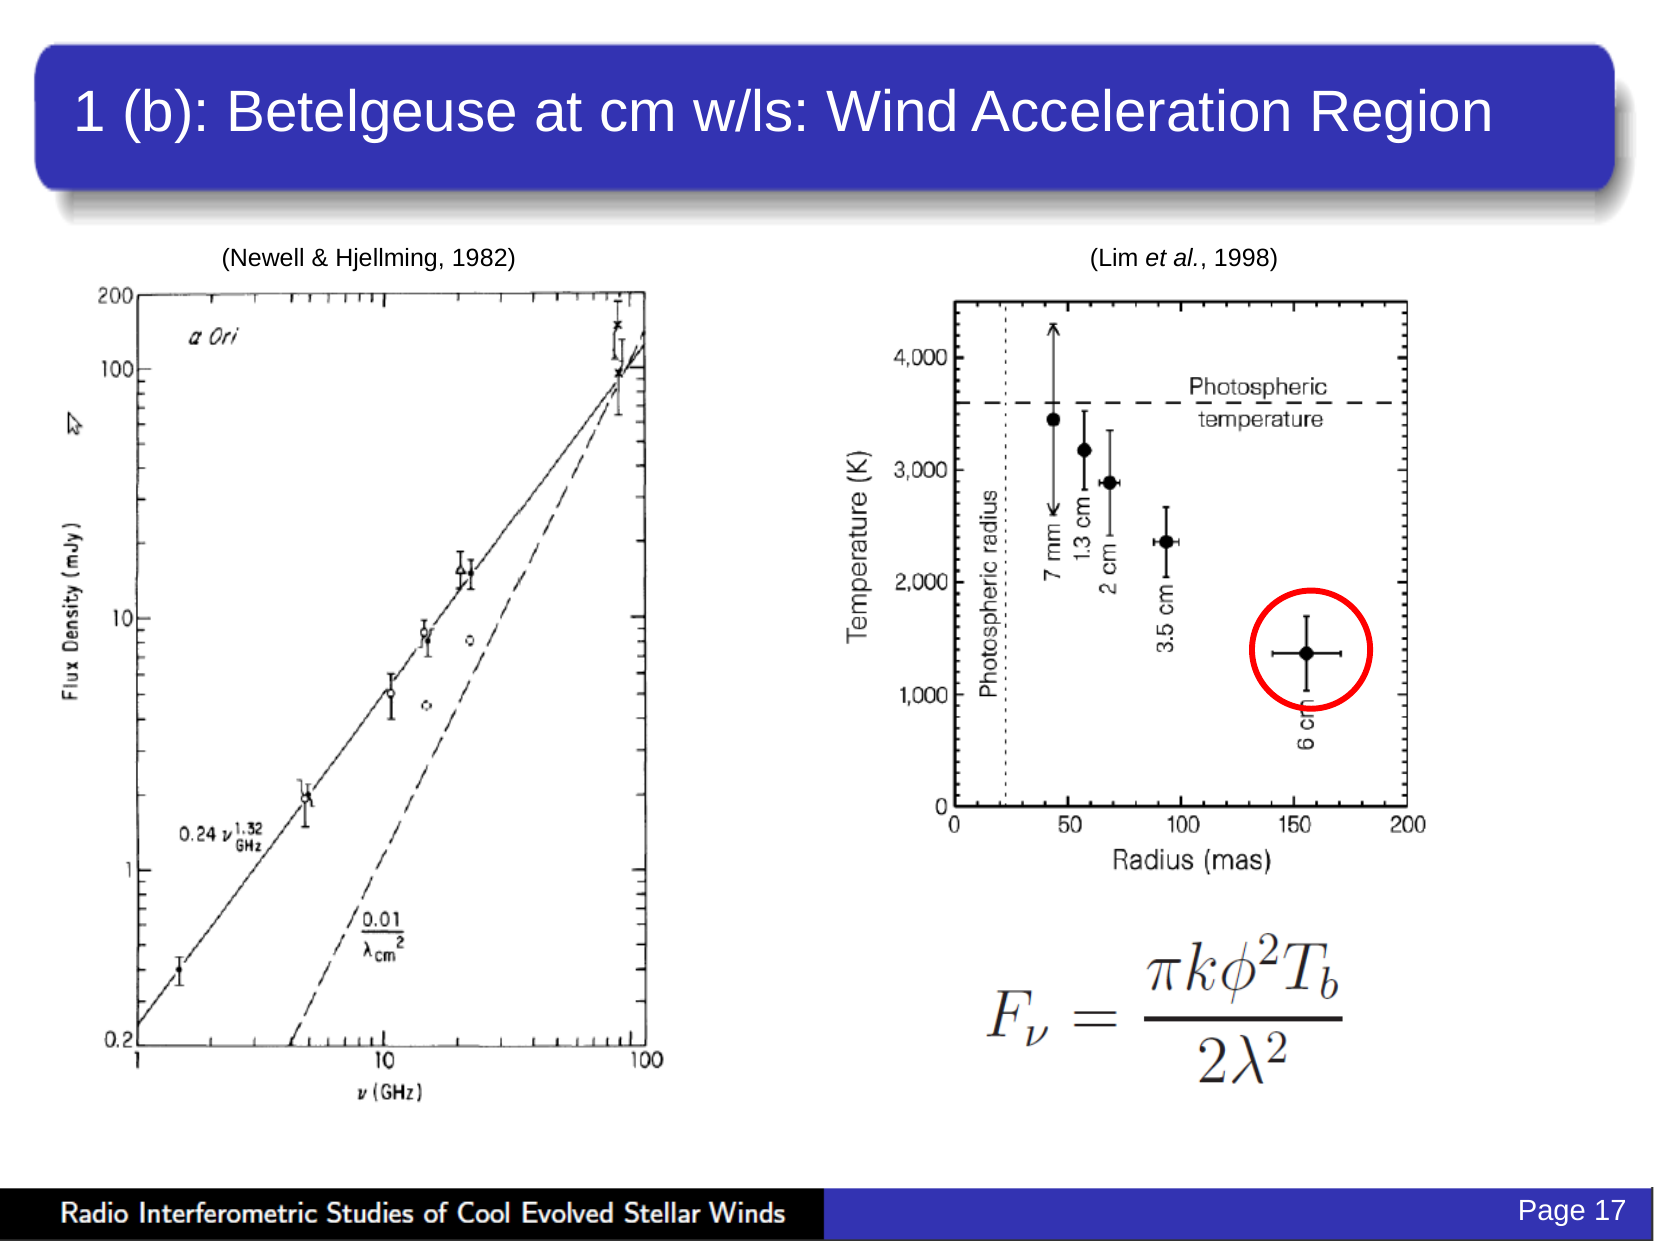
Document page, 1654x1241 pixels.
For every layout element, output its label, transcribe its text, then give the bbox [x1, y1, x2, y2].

picture [986, 927, 1351, 1106]
picture [0, 1187, 1654, 1241]
text_box 1 (b): Betelgeuse at cm w/ls: Wind Acceleration Region [59, 70, 1595, 189]
picture [17, 271, 687, 1128]
text_box (Lim et al., 1998) [980, 236, 1388, 296]
text_box Page 17 [814, 1187, 1642, 1235]
picture [23, 29, 1648, 237]
text_box (Newell & Hjellming, 1982) [147, 236, 591, 296]
picture [797, 242, 1447, 892]
